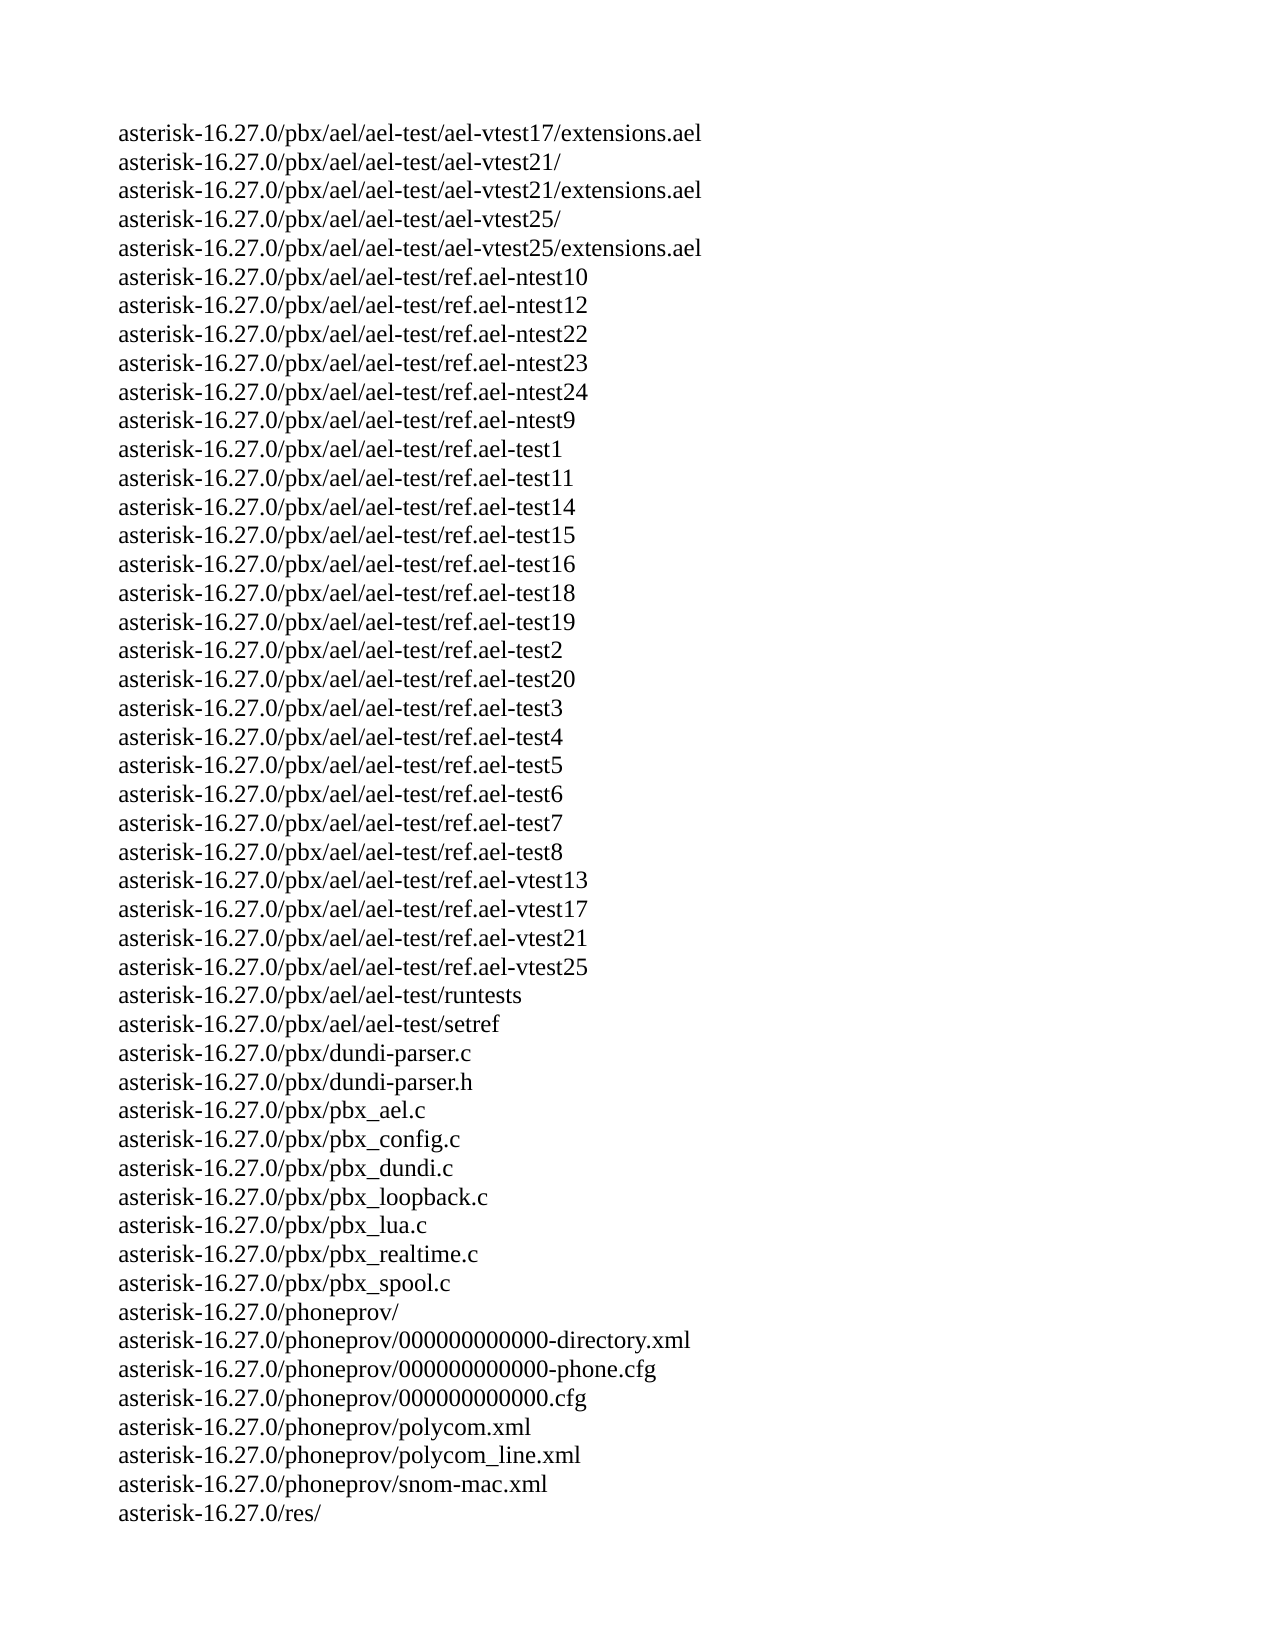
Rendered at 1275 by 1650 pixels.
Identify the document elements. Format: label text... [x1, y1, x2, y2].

text asterisk-16.27.0/pbx/ael/ael-test/ref.ael-test3 [118, 693, 1157, 722]
text asterisk-16.27.0/pbx/pbx_realtime.c [118, 1239, 1157, 1268]
text asterisk-16.27.0/pbx/ael/ael-test/ref.ael-test15 [118, 521, 1157, 549]
text asterisk-16.27.0/pbx/pbx_loopback.c [118, 1182, 1157, 1211]
text asterisk-16.27.0/phoneprov/snom-mac.xml [118, 1469, 1157, 1498]
text asterisk-16.27.0/phoneprov/000000000000.cfg [118, 1383, 1157, 1412]
text asterisk-16.27.0/pbx/ael/ael-test/ref.ael-ntest10 [118, 262, 1157, 291]
text asterisk-16.27.0/pbx/ael/ael-test/ref.ael-test2 [118, 636, 1157, 664]
text asterisk-16.27.0/pbx/ael/ael-test/ref.ael-test20 [118, 664, 1157, 693]
text asterisk-16.27.0/pbx/ael/ael-test/ref.ael-test18 [118, 578, 1157, 607]
text asterisk-16.27.0/phoneprov/000000000000-phone.cfg [118, 1354, 1157, 1383]
text asterisk-16.27.0/pbx/ael/ael-test/ael-vtest21/extensions.ael [118, 176, 1157, 204]
text asterisk-16.27.0/pbx/ael/ael-test/setref [118, 1009, 1157, 1038]
text asterisk-16.27.0/pbx/ael/ael-test/ref.ael-vtest17 [118, 894, 1157, 923]
text asterisk-16.27.0/phoneprov/polycom.xml [118, 1412, 1157, 1441]
text asterisk-16.27.0/pbx/ael/ael-test/ref.ael-test5 [118, 751, 1157, 779]
text asterisk-16.27.0/pbx/ael/ael-test/ref.ael-ntest22 [118, 319, 1157, 348]
text asterisk-16.27.0/pbx/pbx_lua.c [118, 1211, 1157, 1239]
text asterisk-16.27.0/pbx/ael/ael-test/ref.ael-test6 [118, 779, 1157, 808]
text asterisk-16.27.0/pbx/ael/ael-test/ref.ael-test4 [118, 722, 1157, 751]
text asterisk-16.27.0/pbx/ael/ael-test/ref.ael-ntest24 [118, 377, 1157, 406]
text asterisk-16.27.0/res/ [118, 1498, 1157, 1527]
text asterisk-16.27.0/pbx/ael/ael-test/ref.ael-test14 [118, 492, 1157, 521]
text asterisk-16.27.0/pbx/ael/ael-test/ref.ael-test11 [118, 463, 1157, 492]
text asterisk-16.27.0/pbx/pbx_dundi.c [118, 1153, 1157, 1182]
text asterisk-16.27.0/pbx/ael/ael-test/ref.ael-test7 [118, 808, 1157, 837]
text asterisk-16.27.0/pbx/ael/ael-test/ref.ael-vtest21 [118, 923, 1157, 952]
text asterisk-16.27.0/pbx/ael/ael-test/ref.ael-test16 [118, 549, 1157, 578]
text asterisk-16.27.0/phoneprov/polycom_line.xml [118, 1441, 1157, 1469]
text asterisk-16.27.0/pbx/pbx_config.c [118, 1124, 1157, 1153]
text asterisk-16.27.0/pbx/pbx_spool.c [118, 1268, 1157, 1297]
text asterisk-16.27.0/pbx/ael/ael-test/ref.ael-vtest25 [118, 952, 1157, 981]
text asterisk-16.27.0/pbx/ael/ael-test/ref.ael-test1 [118, 434, 1157, 463]
text asterisk-16.27.0/pbx/ael/ael-test/runtests [118, 981, 1157, 1009]
text asterisk-16.27.0/pbx/ael/ael-test/ref.ael-test8 [118, 837, 1157, 866]
text asterisk-16.27.0/pbx/pbx_ael.c [118, 1096, 1157, 1124]
text asterisk-16.27.0/phoneprov/ [118, 1297, 1157, 1326]
text asterisk-16.27.0/pbx/ael/ael-test/ref.ael-vtest13 [118, 866, 1157, 894]
text asterisk-16.27.0/phoneprov/000000000000-directory.xml [118, 1326, 1157, 1354]
text asterisk-16.27.0/pbx/dundi-parser.c [118, 1038, 1157, 1067]
text asterisk-16.27.0/pbx/dundi-parser.h [118, 1067, 1157, 1096]
text asterisk-16.27.0/pbx/ael/ael-test/ael-vtest17/extensions.ael [118, 118, 1157, 147]
text asterisk-16.27.0/pbx/ael/ael-test/ref.ael-test19 [118, 607, 1157, 636]
text asterisk-16.27.0/pbx/ael/ael-test/ref.ael-ntest23 [118, 348, 1157, 377]
text asterisk-16.27.0/pbx/ael/ael-test/ael-vtest25/extensions.ael [118, 233, 1157, 262]
text asterisk-16.27.0/pbx/ael/ael-test/ref.ael-ntest12 [118, 291, 1157, 319]
text asterisk-16.27.0/pbx/ael/ael-test/ael-vtest25/ [118, 204, 1157, 233]
text asterisk-16.27.0/pbx/ael/ael-test/ref.ael-ntest9 [118, 406, 1157, 434]
text asterisk-16.27.0/pbx/ael/ael-test/ael-vtest21/ [118, 147, 1157, 176]
